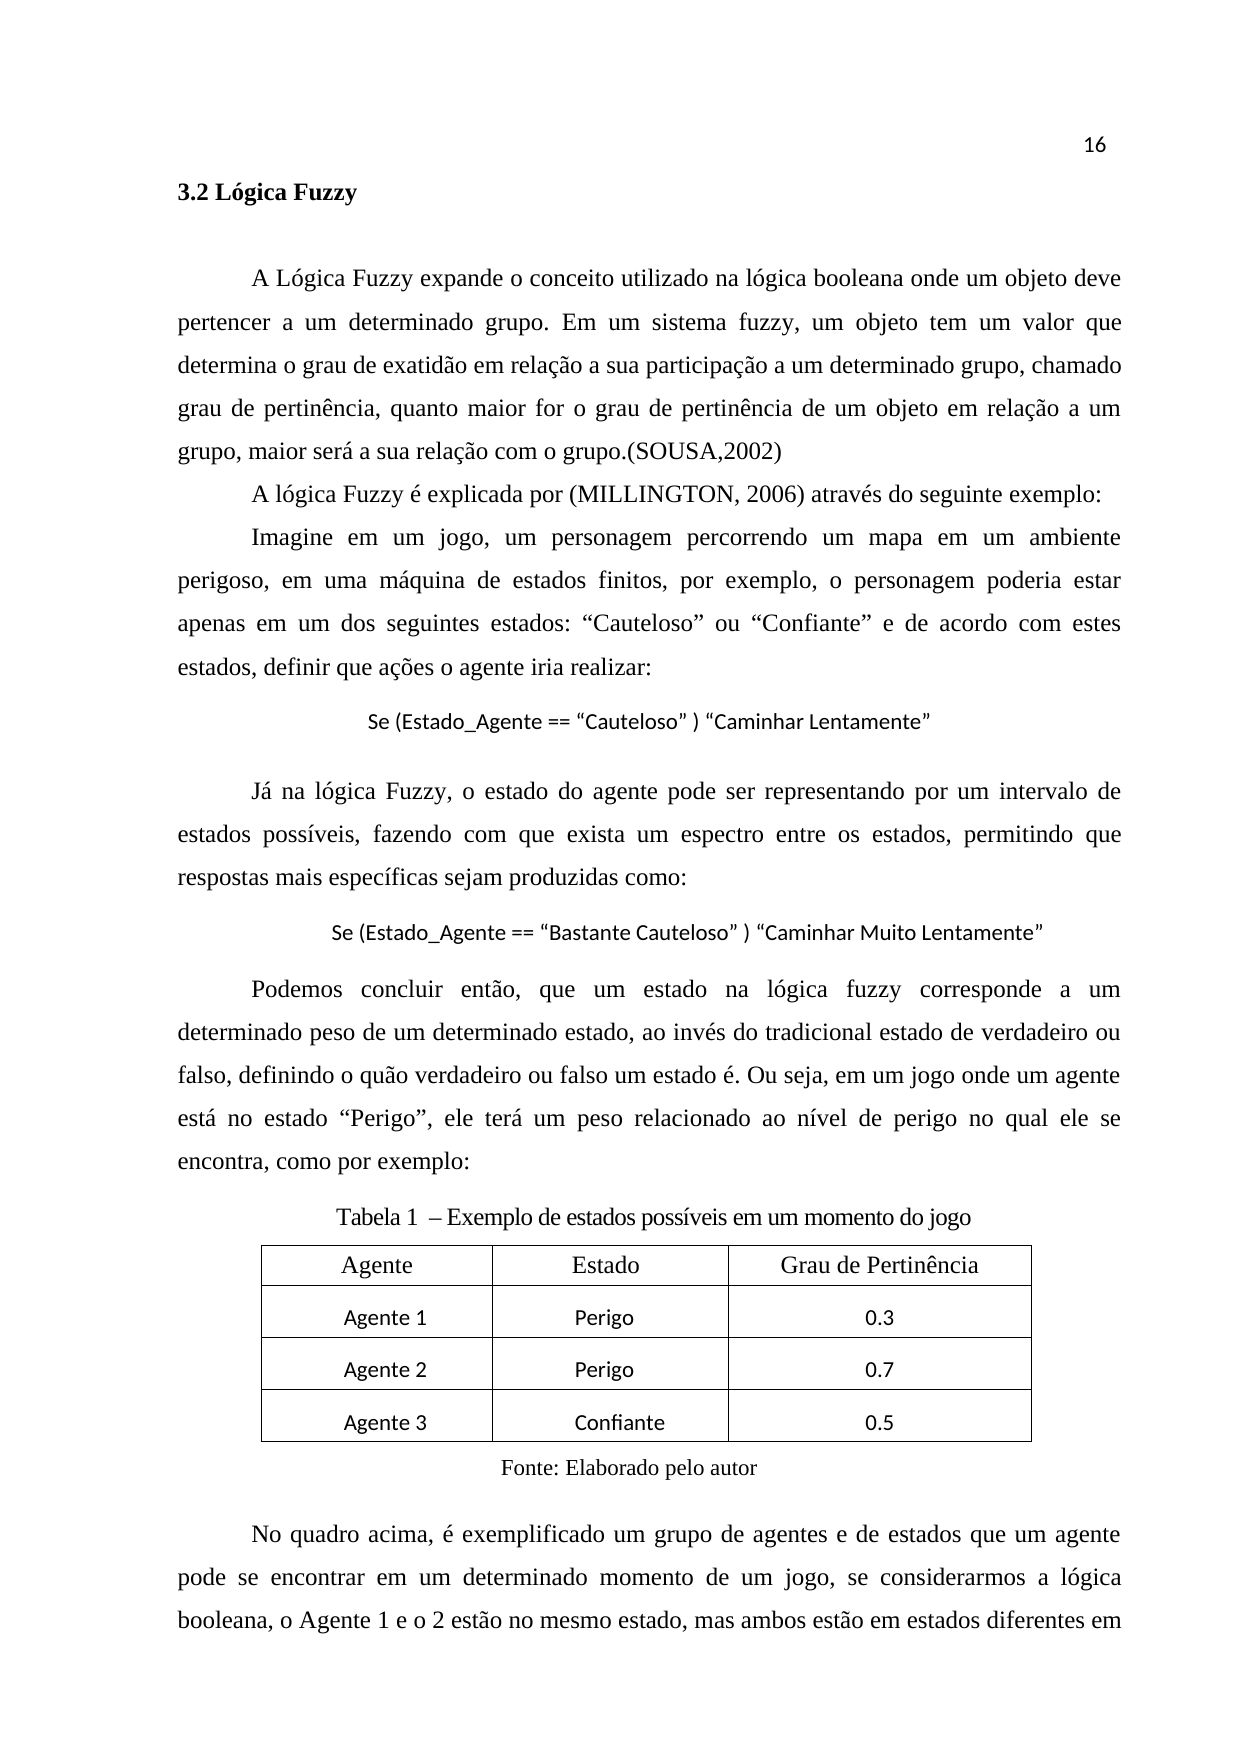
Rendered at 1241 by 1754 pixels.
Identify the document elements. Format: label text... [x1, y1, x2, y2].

table_cell Agente 1 [262, 1286, 492, 1337]
text Podemos concluir então, que um estado na lógica fuzzy corresponde a um determinado peso de um determinado estado, ao invés do tradicional estado de verdadeiro ou falso, definindo o quão verdadeiro ou falso um estado é. Ou seja, em um jogo onde um agente está no estado “Perigo”, ele terá um peso relacionado ao nível de perigo no qual ele se encontra, como por exemplo: [177, 974, 1122, 1175]
table_cell Perigo [493, 1338, 728, 1389]
table_cell 0.7 [729, 1338, 1031, 1389]
text No quadro acima, é exemplificado um grupo de agentes e de estados que um agente pode se encontrar em um determinado momento de um jogo, se considerarmos a lógica booleana, o Agente 1 e o 2 estão no mesmo estado, mas ambos estão em estados diferentes em [177, 1519, 1122, 1634]
table_cell Confiante [493, 1390, 728, 1441]
text A lógica Fuzzy é explicada por (MILLINGTON, 2006) através do seguinte exemplo: [177, 479, 1122, 508]
table_cell Perigo [493, 1286, 728, 1337]
text Imagine em um jogo, um personagem percorrendo um mapa em um ambiente perigoso, em uma máquina de estados finitos, por exemplo, o personagem poderia estar apenas em um dos seguintes estados: “Cauteloso” ou “Confiante” e de acordo com estes estados, definir que ações o agente iria realizar: [177, 522, 1122, 680]
text Fonte: Elaborado pelo autor [254, 1454, 1122, 1480]
table_header Estado [493, 1246, 728, 1285]
table_cell 0.3 [729, 1286, 1031, 1337]
table_cell Agente 3 [262, 1390, 492, 1441]
table_header Grau de Pertinência [729, 1246, 1031, 1285]
table_cell 0.5 [729, 1390, 1031, 1441]
table_cell Agente 2 [262, 1338, 492, 1389]
text Já na lógica Fuzzy, o estado do agente pode ser representando por um intervalo de estados possíveis, fazendo com que exista um espectro entre os estados, permitindo que respostas mais específicas sejam produzidas como: [177, 776, 1122, 891]
text Tabela 1 – Exemplo de estados possíveis em um momento do jogo [177, 1202, 1122, 1230]
subtitle 3.2 Lógica Fuzzy [177, 177, 1122, 249]
text Se (Estado_Agente == “Cauteloso” ) “Caminhar Lentamente” [177, 707, 1122, 735]
text Se (Estado_Agente == “Bastante Cauteloso” ) “Caminhar Muito Lentamente” [254, 918, 1122, 974]
text A Lógica Fuzzy expande o conceito utilizado na lógica booleana onde um objeto deve pertencer a um determinado grupo. Em um sistema fuzzy, um objeto tem um valor que determina o grau de exatidão em relação a sua participação a um determinado grupo, chamado grau de pertinência, quanto maior for o grau de pertinência de um objeto em relação a um grupo, maior será a sua relação com o grupo.(SOUSA,2002) [177, 263, 1122, 465]
table_header Agente [262, 1246, 492, 1285]
